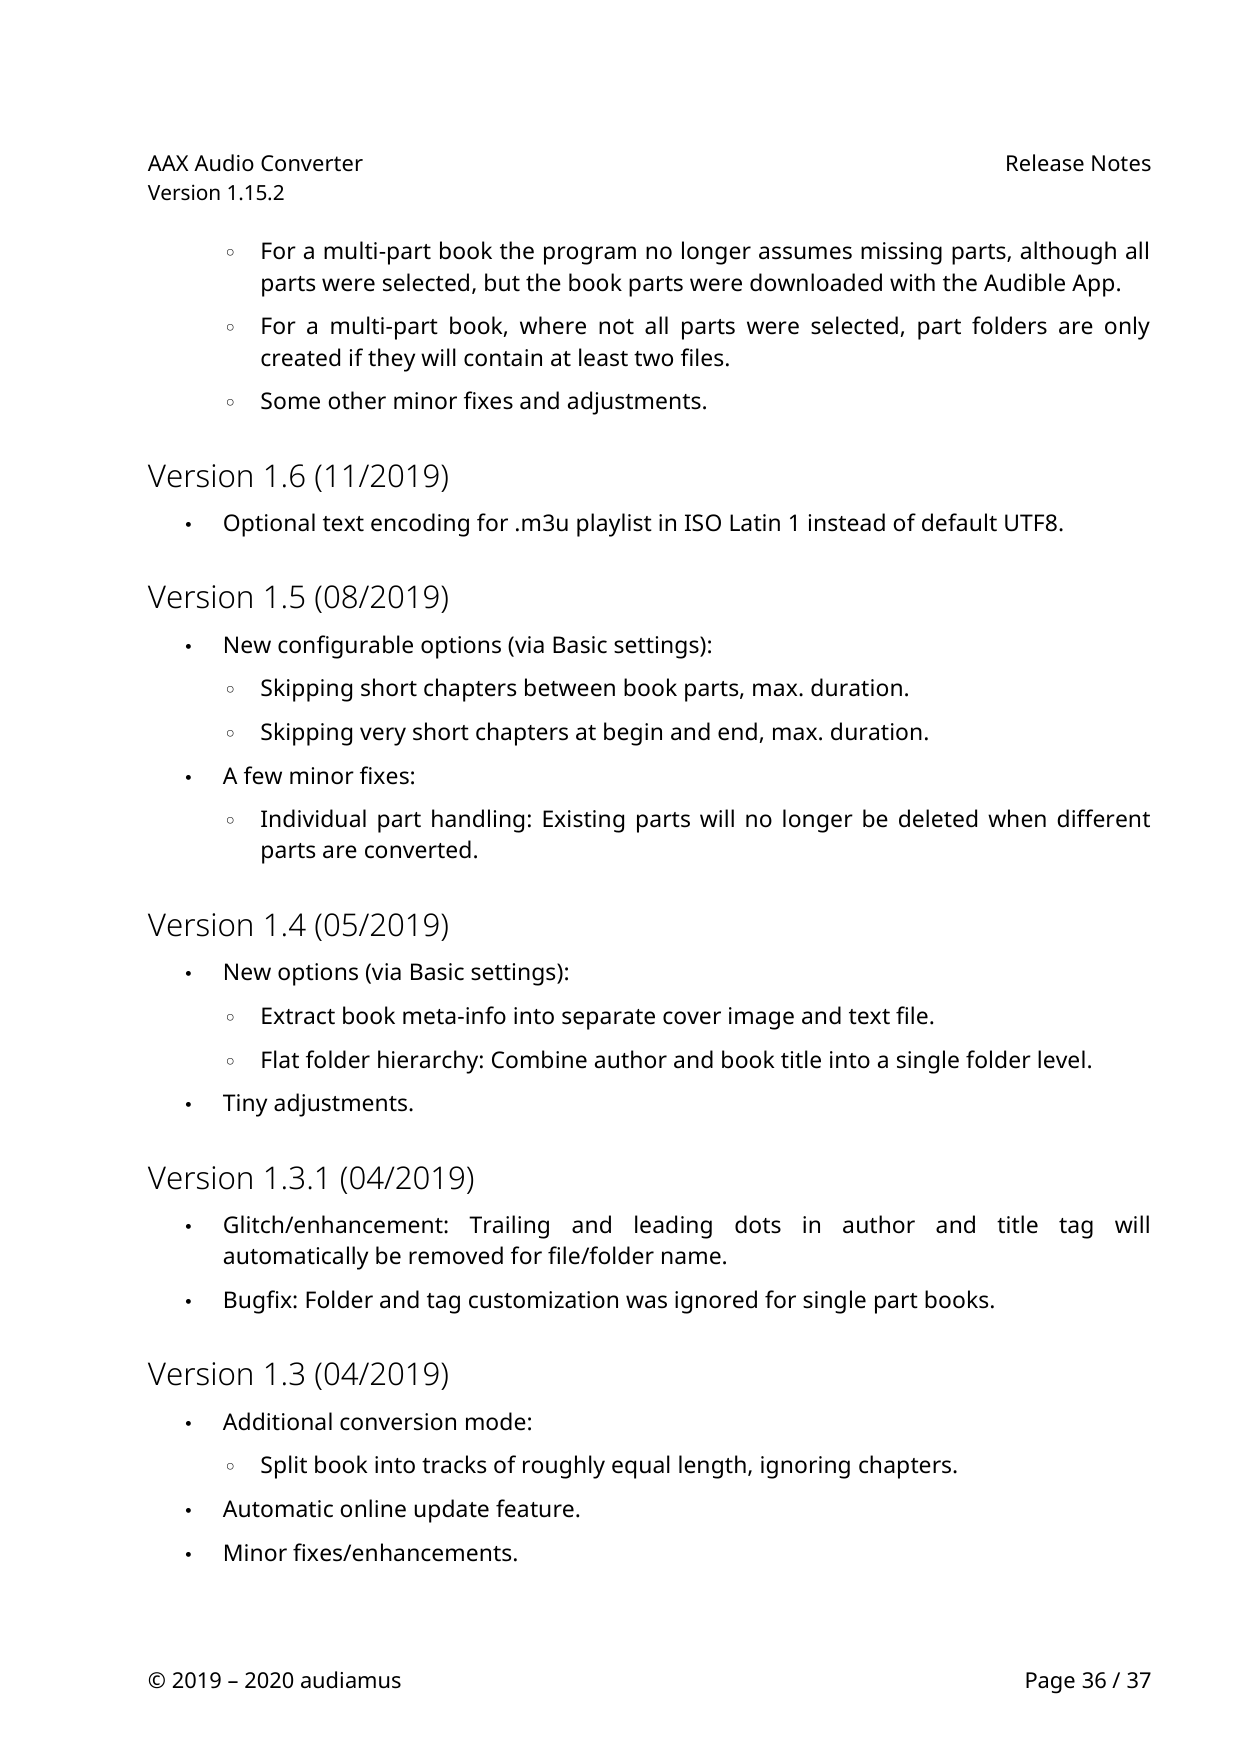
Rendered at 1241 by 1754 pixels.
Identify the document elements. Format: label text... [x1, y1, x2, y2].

list For a multi-part book, where not all parts were selected, part folders are only created if they will contain at least two files. [223, 310, 1152, 373]
list For a multi-part book the program no longer assumes missing parts, although all parts were selected, but the book parts were downloaded with the Audible App. [223, 235, 1152, 298]
list Split book into tracks of roughly equal length, ignoring chapters. [223, 1449, 1152, 1481]
list Individual part handling: Existing parts will no longer be deleted when different parts are converted. [223, 803, 1152, 866]
subtitle Version 1.3 (04/2019) [148, 1352, 1152, 1395]
list Additional conversion mode: [185, 1406, 1152, 1437]
list Optional text encoding for .m3u playlist in ISO Latin 1 instead of default UTF8. [185, 507, 1152, 538]
list New configurable options (via Basic settings): [185, 629, 1152, 660]
list New options (via Basic settings): [185, 956, 1152, 987]
subtitle Version 1.6 (11/2019) [148, 453, 1152, 496]
list Flat folder hierarchy: Combine author and book title into a single folder level. [223, 1043, 1152, 1075]
list Skipping short chapters between book parts, max. duration. [223, 672, 1152, 703]
list Glitch/enhancement: Trailing and leading dots in author and title tag will automatically be removed for file/folder name. [185, 1209, 1152, 1271]
list A few minor fixes: [185, 759, 1152, 791]
list Minor fixes/enhancements. [185, 1537, 1152, 1568]
list Bugfix: Folder and tag customization was ignored for single part books. [185, 1284, 1152, 1315]
subtitle Version 1.4 (05/2019) [148, 903, 1152, 946]
list Extract book meta-info into separate cover image and text file. [223, 1000, 1152, 1031]
list Skipping very short chapters at begin and end, max. duration. [223, 716, 1152, 747]
subtitle Version 1.5 (08/2019) [148, 575, 1152, 618]
list Tiny adjustments. [185, 1087, 1152, 1118]
subtitle Version 1.3.1 (04/2019) [148, 1156, 1152, 1198]
list Automatic online update feature. [185, 1493, 1152, 1524]
list Some other minor fixes and adjustments. [223, 385, 1152, 416]
